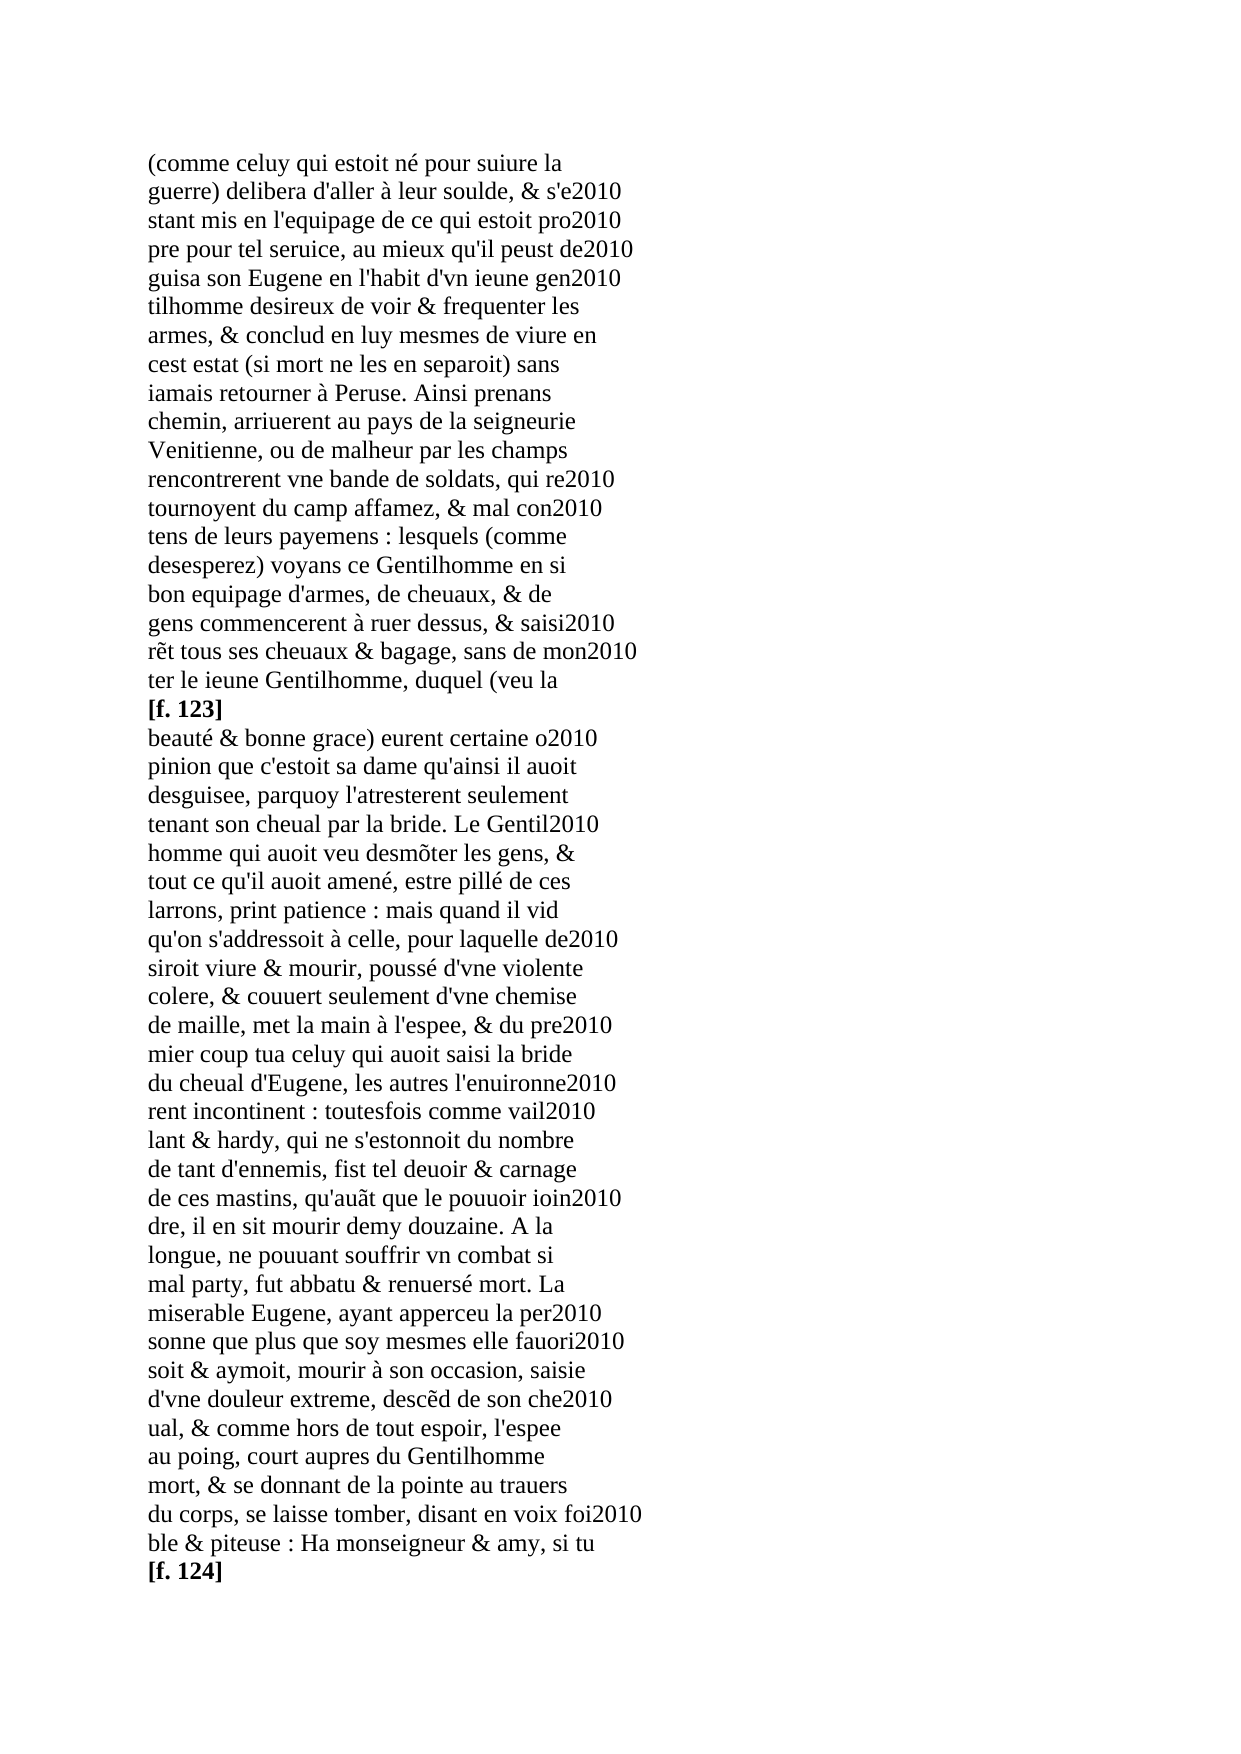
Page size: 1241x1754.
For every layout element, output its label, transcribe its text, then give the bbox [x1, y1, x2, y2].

text (comme celuy qui estoit né pour suiure la guerre) delibera d'aller à leur soulde, & s'e2010 stant mis en l'equipage de ce qui estoit pro2010 pre pour tel seruice, au mieux qu'il peust de2010 guisa son Eugene en l'habit d'vn ieune gen2010 tilhomme desireux de voir & frequenter les armes, & conclud en luy mesmes de viure en cest estat (si mort ne les en separoit) sans iamais retourner à Peruse. Ainsi prenans chemin, arriuerent au pays de la seigneurie Venitienne, ou de malheur par les champs rencontrerent vne bande de soldats, qui re2010 tournoyent du camp affamez, & mal con2010 tens de leurs payemens : lesquels (comme desesperez) voyans ce Gentilhomme en si bon equipage d'armes, de cheuaux, & de gens commencerent à ruer dessus, & saisi2010 rẽt tous ses cheuaux & bagage, sans de mon2010 ter le ieune Gentilhomme, duquel (veu la [f. 123] beauté & bonne grace) eurent certaine o2010 pinion que c'estoit sa dame qu'ainsi il auoit desguisee, parquoy l'atresterent seulement tenant son cheual par la bride. Le Gentil2010 homme qui auoit veu desmõter les gens, & tout ce qu'il auoit amené, estre pillé de ces larrons, print patience : mais quand il vid qu'on s'addressoit à celle, pour laquelle de2010 siroit viure & mourir, poussé d'vne violente colere, & couuert seulement d'vne chemise de maille, met la main à l'espee, & du pre2010 mier coup tua celuy qui auoit saisi la bride du cheual d'Eugene, les autres l'enuironne2010 rent incontinent : toutesfois comme vail2010 lant & hardy, qui ne s'estonnoit du nombre de tant d'ennemis, fist tel deuoir & carnage de ces mastins, qu'auãt que le pouuoir ioin2010 dre, il en sit mourir demy douzaine. A la longue, ne pouuant souffrir vn combat si mal party, fut abbatu & renuersé mort. La miserable Eugene, ayant apperceu la per2010 sonne que plus que soy mesmes elle fauori2010 soit & aymoit, mourir à son occasion, saisie d'vne douleur extreme, descẽd de son che2010 ual, & comme hors de tout espoir, l'espee au poing, court aupres du Gentilhomme mort, & se donnant de la pointe au trauers du corps, se laisse tomber, disant en voix foi2010 ble & piteuse : Ha monseigneur & amy, si tu [f. 124] [148, 148, 1093, 1585]
